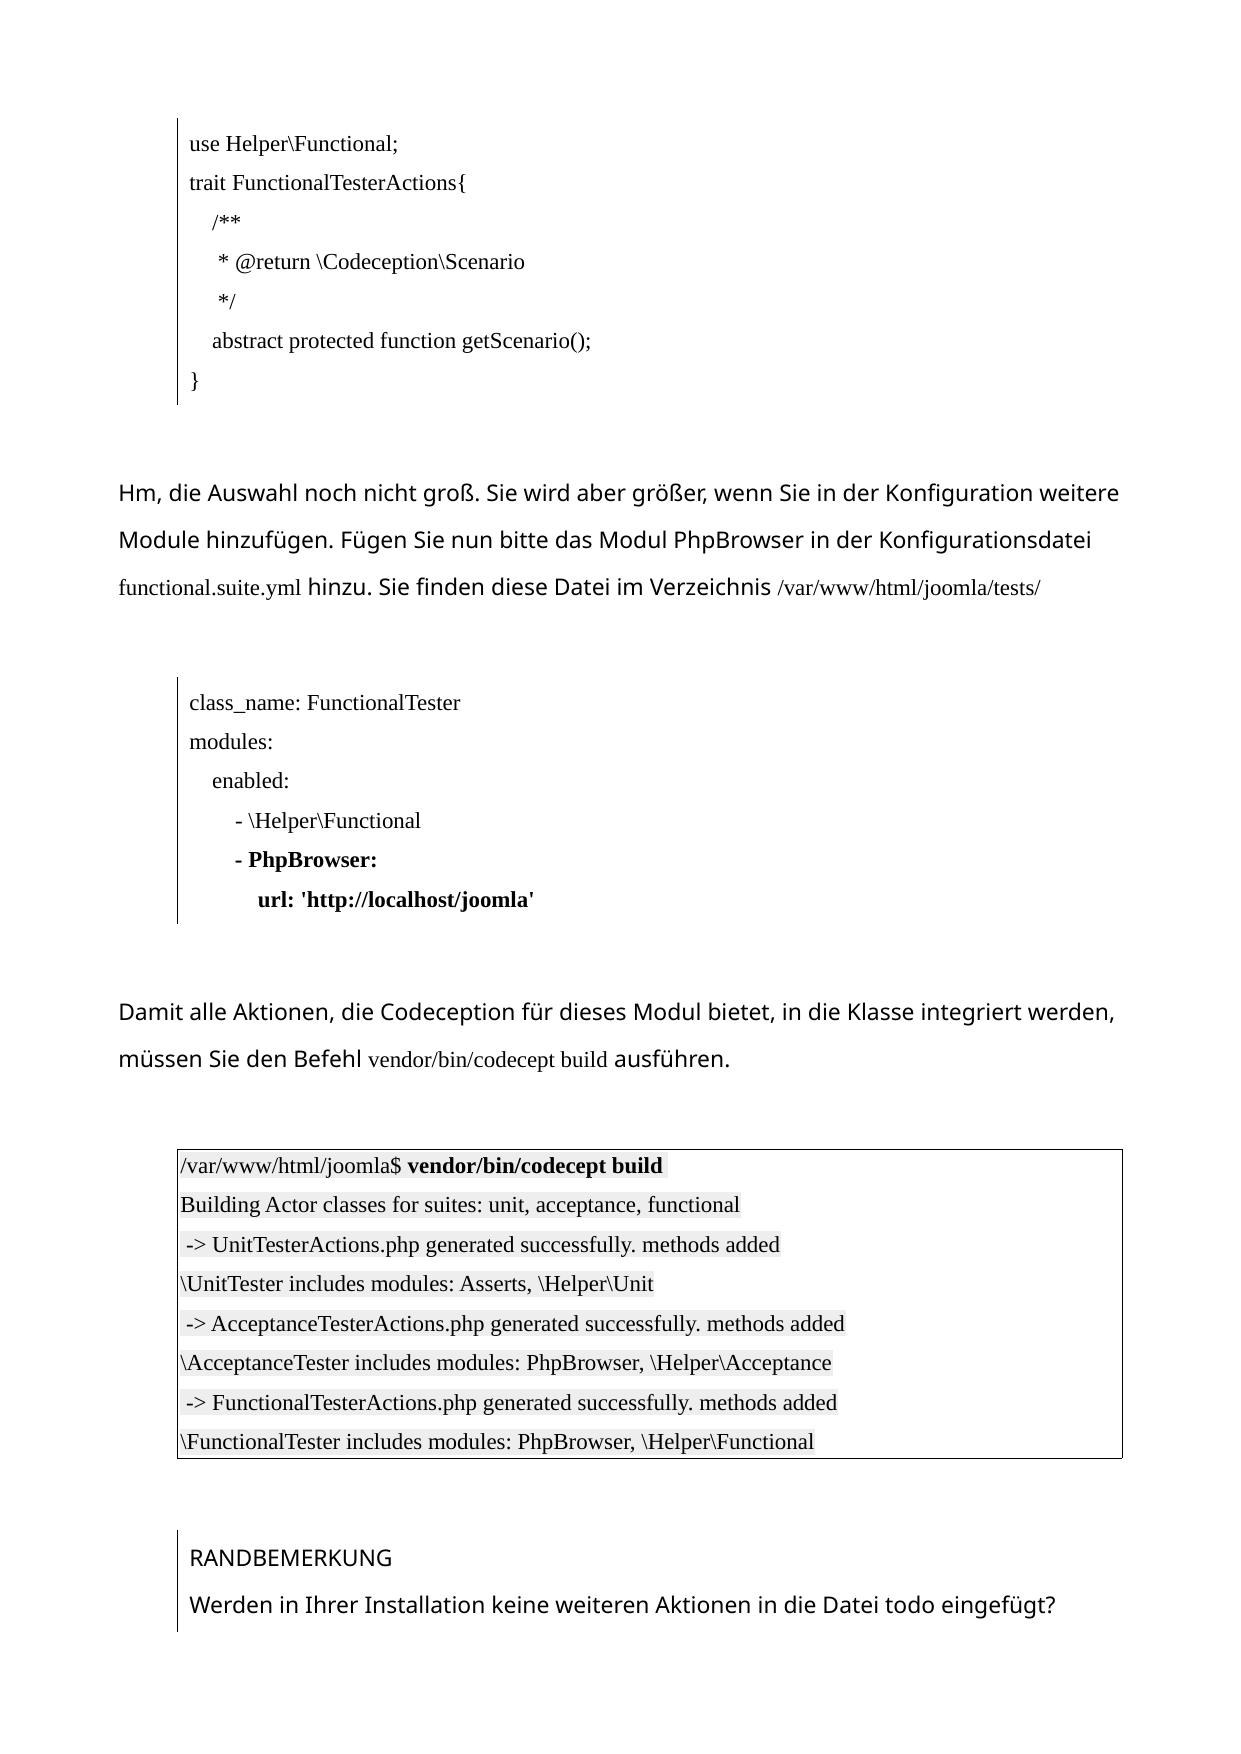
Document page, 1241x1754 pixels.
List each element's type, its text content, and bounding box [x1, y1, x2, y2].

text use Helper\Functional; trait FunctionalTesterActions{ /** * @return \Codeception\Scenario */ abstract protected function getScenario(); } [178, 118, 1122, 405]
text RANDBEMERKUNG Werden in Ihrer Installation keine weiteren Aktionen in die Datei todo eingefügt? [178, 1530, 1122, 1632]
text class_name: FunctionalTester modules: enabled: - \Helper\Functional - PhpBrowser: url: 'http://localhost/joomla' [178, 677, 1122, 924]
text Hm, die Auswahl noch nicht groß. Sie wird aber größer, wenn Sie in der Konfiguration weitere Module hinzufügen. Fügen Sie nun bitte das Modul PhpBrowser in der Konfigurationsdatei functional.suite.yml hinzu. Sie finden diese Datei im Verzeichnis /var/www/html/joomla/tests/ [118, 477, 1122, 602]
text /var/www/html/joomla$ vendor/bin/codecept build Building Actor classes for suites: unit, acceptance, functional -> UnitTesterActions.php generated successfully. methods added \UnitTester includes modules: Asserts, \Helper\Unit -> AcceptanceTesterActions.php generated successfully. methods added \AcceptanceTester includes modules: PhpBrowser, \Helper\Acceptance -> FunctionalTesterActions.php generated successfully. methods added \FunctionalTester includes modules: PhpBrowser, \Helper\Functional [178, 1150, 1122, 1458]
text Damit alle Aktionen, die Codeception für dieses Modul bietet, in die Klasse integriert werden, müssen Sie den Befehl vendor/bin/codecept build ausführen. [118, 996, 1122, 1074]
